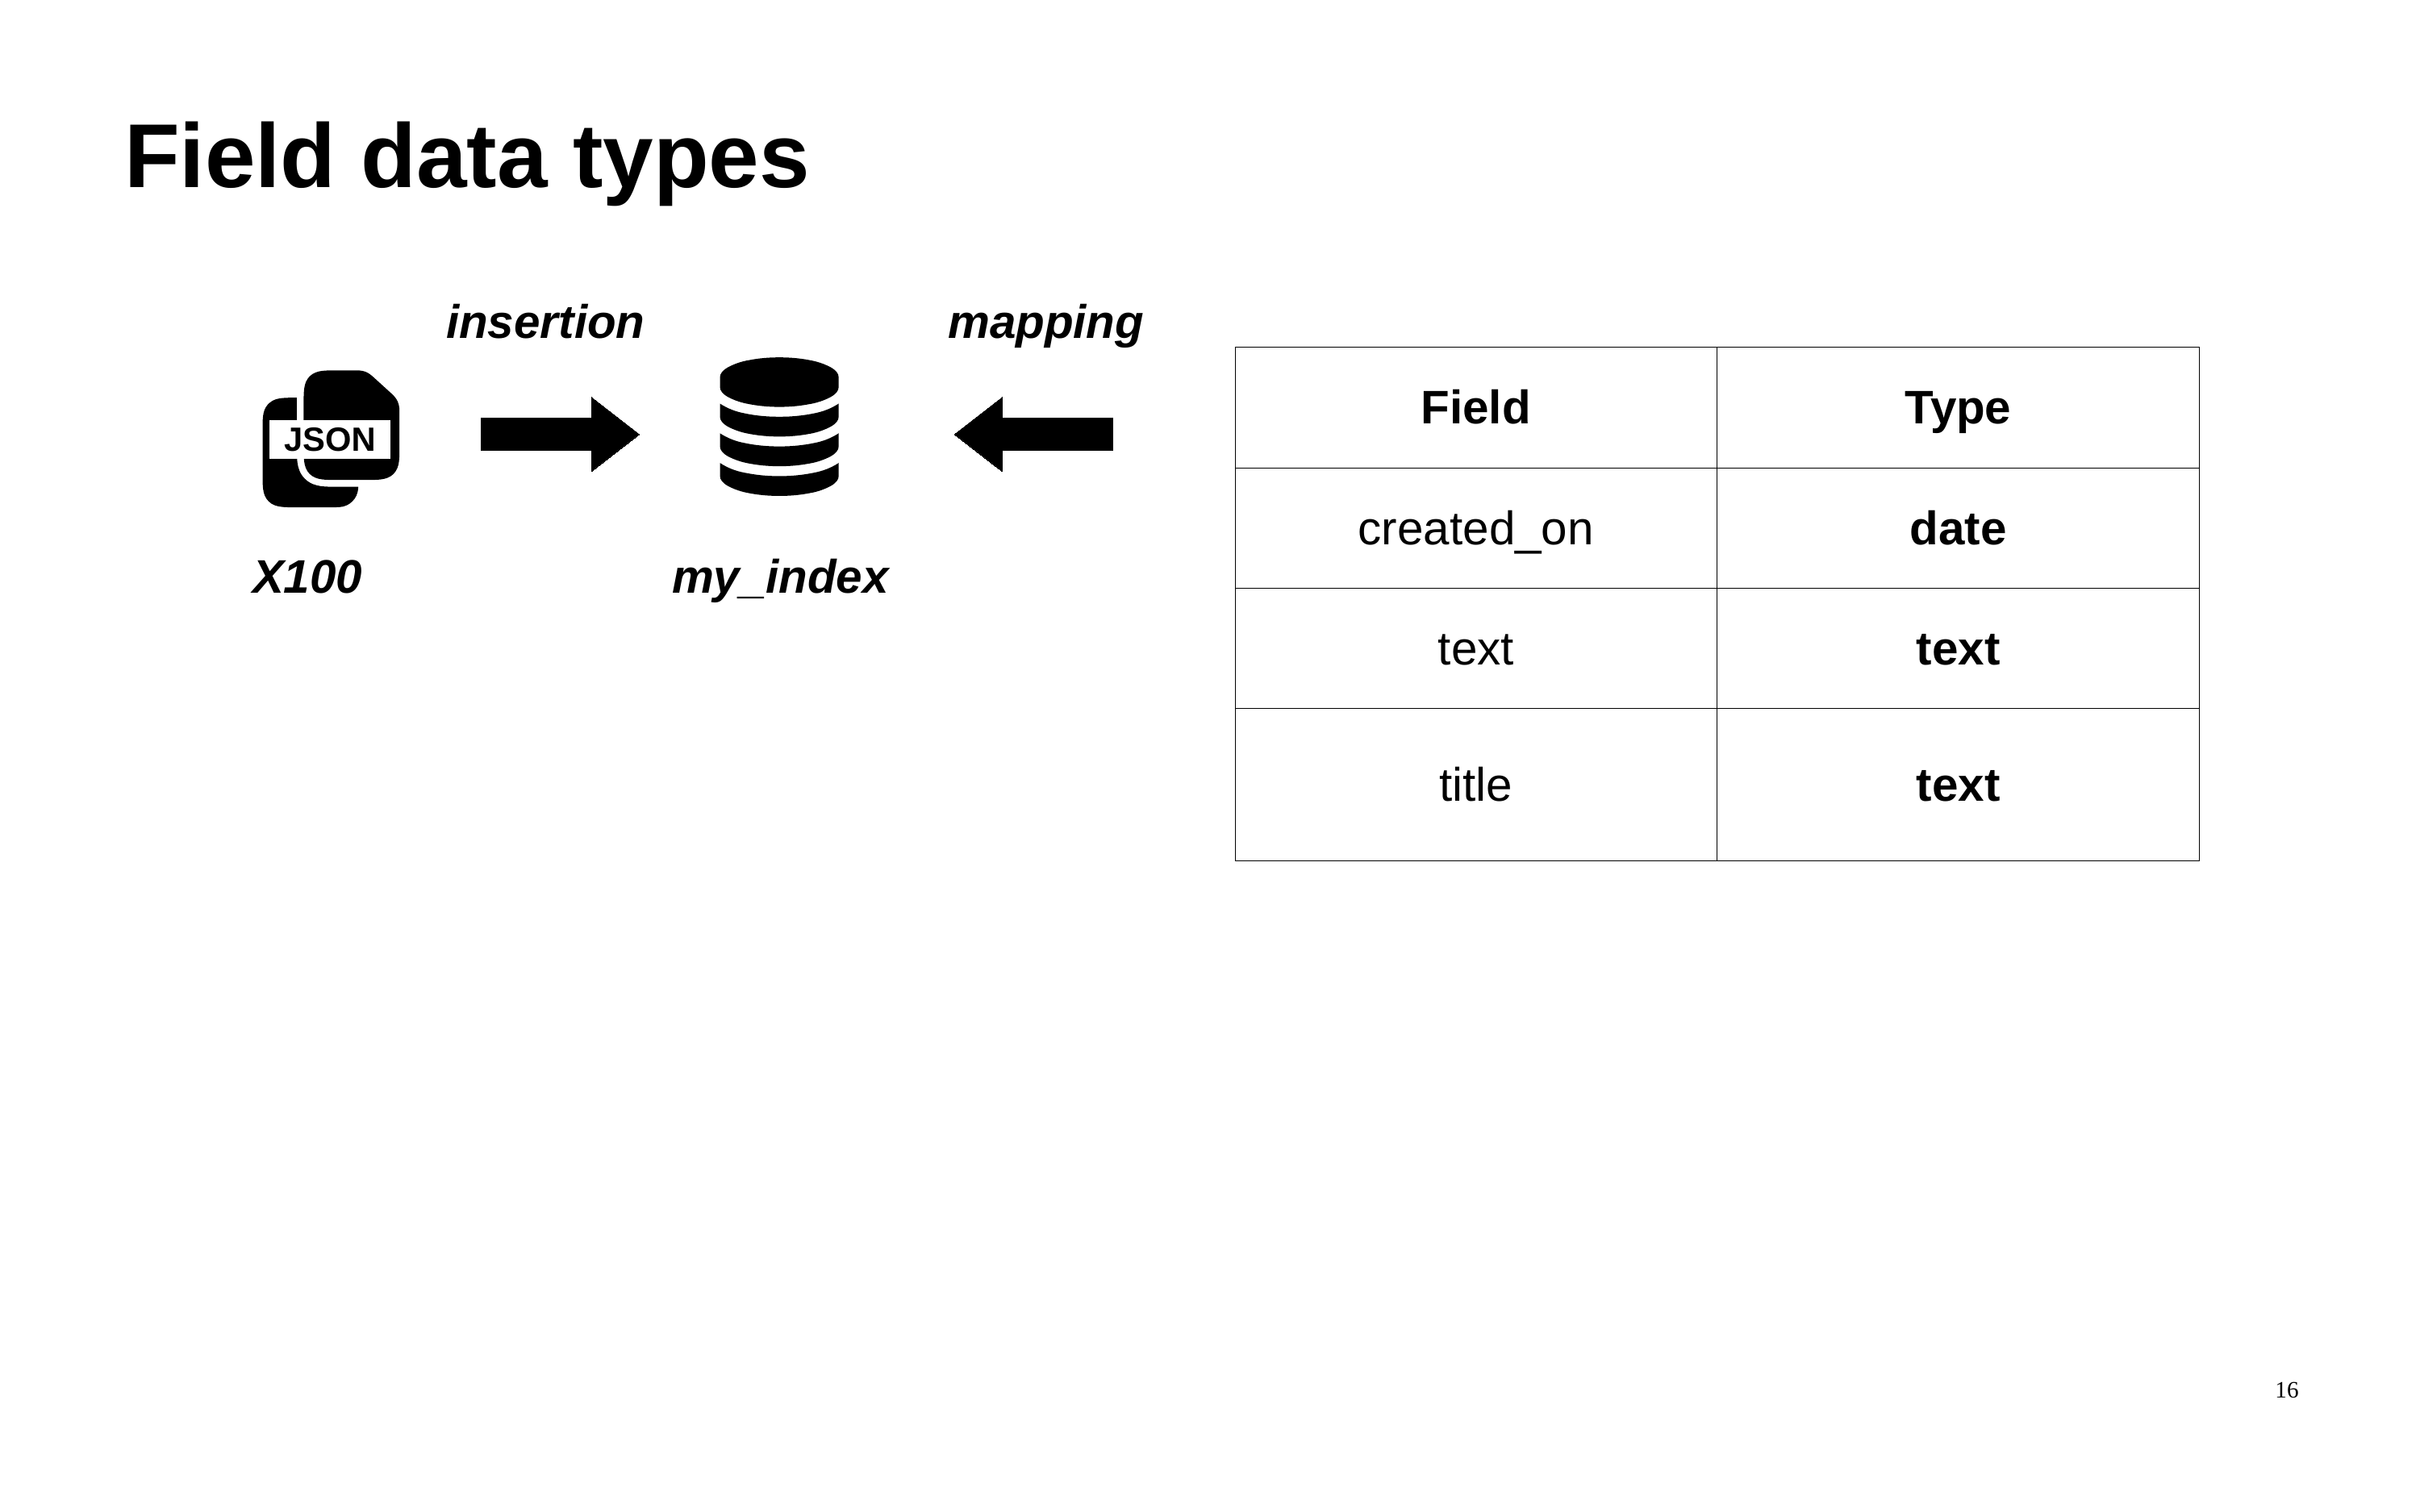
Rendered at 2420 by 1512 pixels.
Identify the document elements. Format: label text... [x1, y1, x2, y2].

table_cell text [1717, 709, 2199, 860]
text_box mapping [900, 266, 1191, 370]
picture [248, 356, 414, 522]
text_box X100 [235, 521, 380, 625]
text_box JSON [269, 420, 390, 459]
table_cell text [1236, 589, 1717, 708]
table_header Type [1717, 348, 2199, 468]
table_header Field [1236, 348, 1717, 468]
text_box insertion [400, 266, 691, 370]
table_cell text [1717, 589, 2199, 708]
text_box [954, 397, 1113, 472]
text_box [481, 397, 640, 472]
table_cell title [1236, 709, 1717, 860]
table_cell date [1717, 469, 2199, 588]
picture [711, 357, 850, 496]
table_cell created_on [1236, 469, 1717, 588]
text_box my_index [636, 521, 926, 625]
text_box Field data types [112, 61, 1287, 251]
